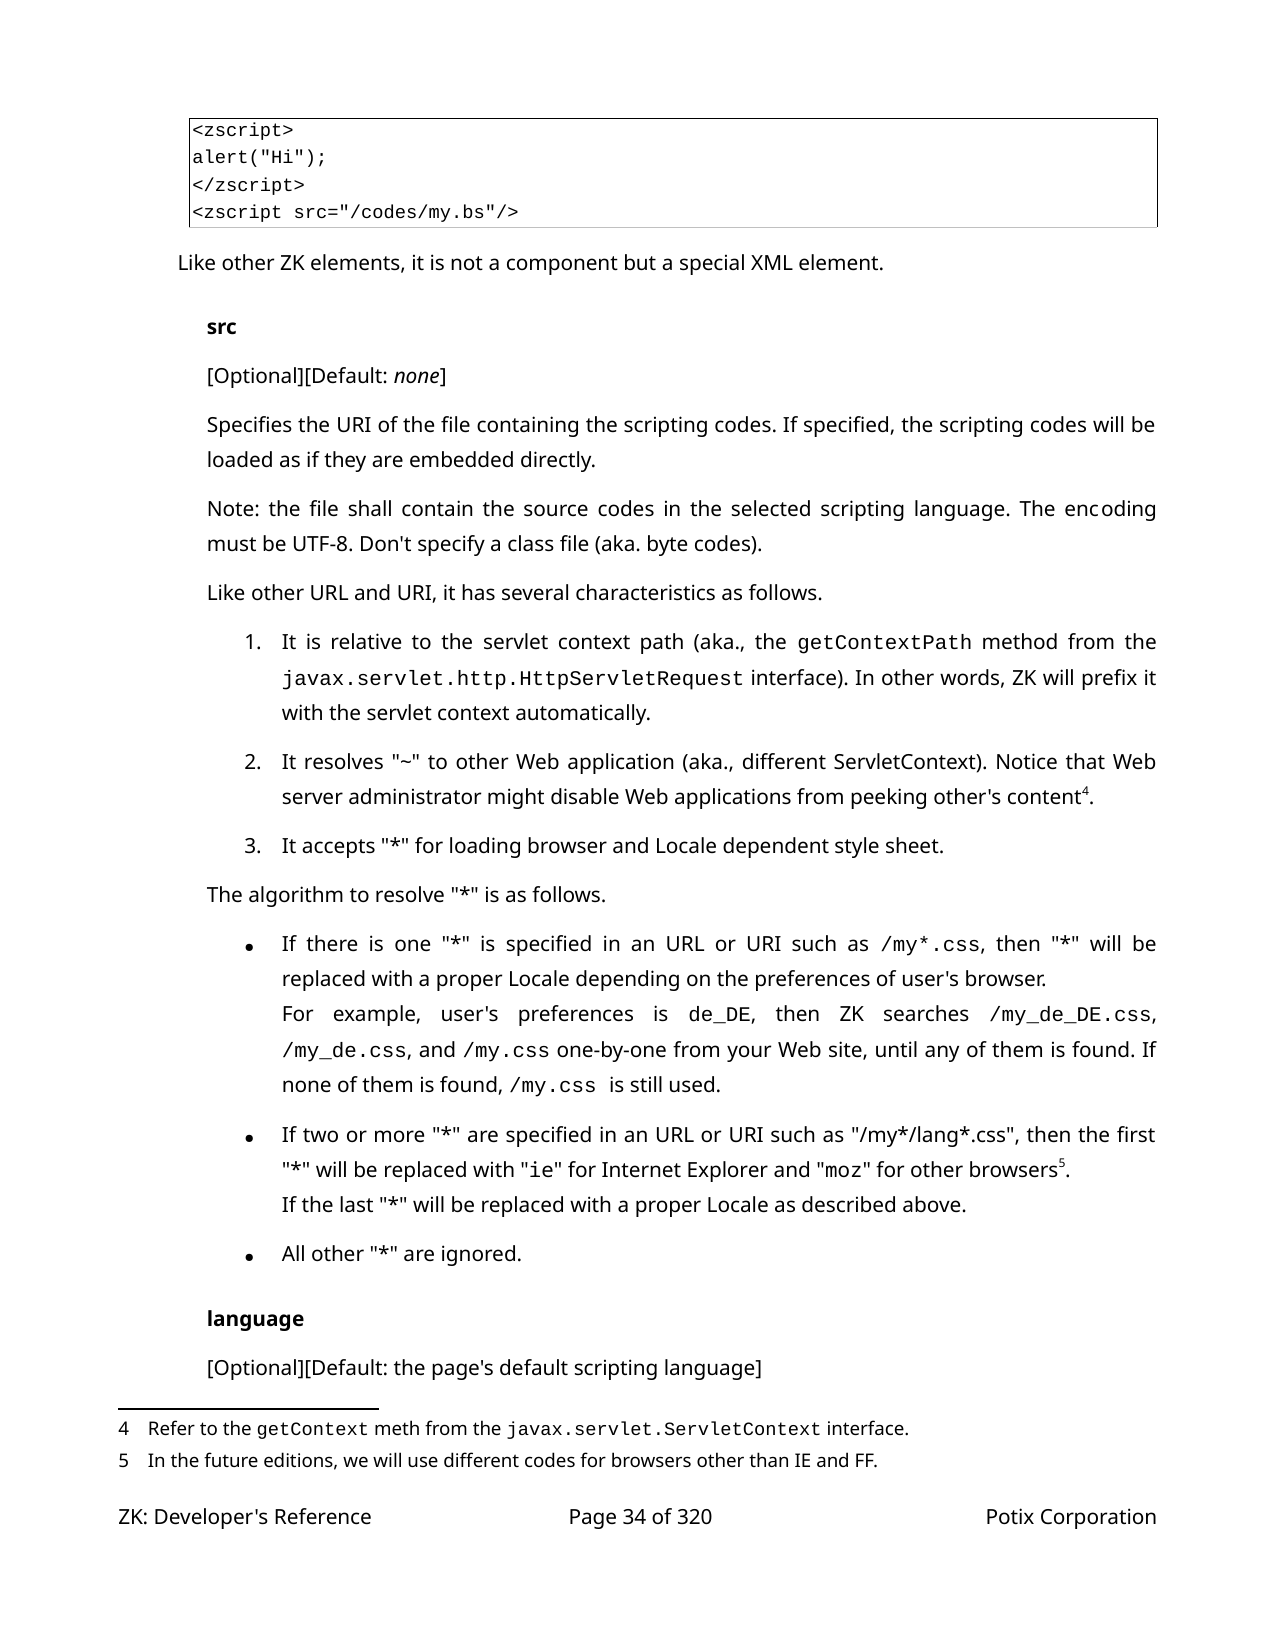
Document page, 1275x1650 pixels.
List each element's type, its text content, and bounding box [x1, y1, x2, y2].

list It is relative to the servlet context path (aka., the getContextPath method from the javax.servlet.http.HttpServletRequest interface). In other words, ZK will prefix it with the servlet context automatically. [244, 627, 1157, 726]
text Like other URL and URI, it has several characteristics as follows. [207, 578, 1157, 607]
text Note: the file shall contain the source codes in the selected scripting language. The encoding must be UTF-8. Don't specify a class file (aka. byte codes). [207, 494, 1157, 558]
text [Optional][Default: none] [207, 361, 1157, 389]
list It accepts "*" for loading browser and Locale dependent style sheet. [244, 831, 1157, 859]
list It resolves "~" to other Web application (aka., different ServletContext). Notice that Web server administrator might disable Web applications from peeking other's content. [244, 747, 1157, 811]
list If there is one "*" is specified in an URL or URI such as /my*.css, then "*" will be replaced with a proper Locale depending on the preferences of user's browser. For example, user's preferences is de_DE, then ZK searches /my_de_DE.css, /my_de.css, and /my.css one-by-one from your Web site, until any of them is found. If none of them is found, /my.css is still used. [244, 929, 1157, 1099]
text The algorithm to resolve "*" is as follows. [207, 880, 1157, 908]
list Refer to the getContext meth from the javax.servlet.ServletContext interface. [118, 1415, 1157, 1441]
text </zscript> [190, 172, 1157, 197]
text [Optional][Default: the page's default scripting language] [207, 1353, 1157, 1381]
list All other "*" are ignored. [244, 1239, 1157, 1267]
subtitle language [207, 1304, 1157, 1332]
subtitle src [207, 312, 1157, 341]
text <zscript> [190, 119, 1157, 142]
text alert("Hi"); [190, 145, 1157, 169]
text Specifies the URI of the file containing the scripting codes. If specified, the scripting codes will be loaded as if they are embedded directly. [207, 410, 1157, 474]
text Like other ZK elements, it is not a component but a special XML element. [177, 248, 1157, 276]
list In the future editions, we will use different codes for browsers other than IE and FF. [118, 1447, 1157, 1473]
text <zscript src="/codes/my.bs"/> [190, 200, 1157, 227]
list If two or more "*" are specified in an URL or URI such as "/my*/lang*.css", then the first "*" will be replaced with "ie" for Internet Explorer and "moz" for other browsers. If the last "*" will be replaced with a proper Locale as described above. [244, 1120, 1157, 1218]
